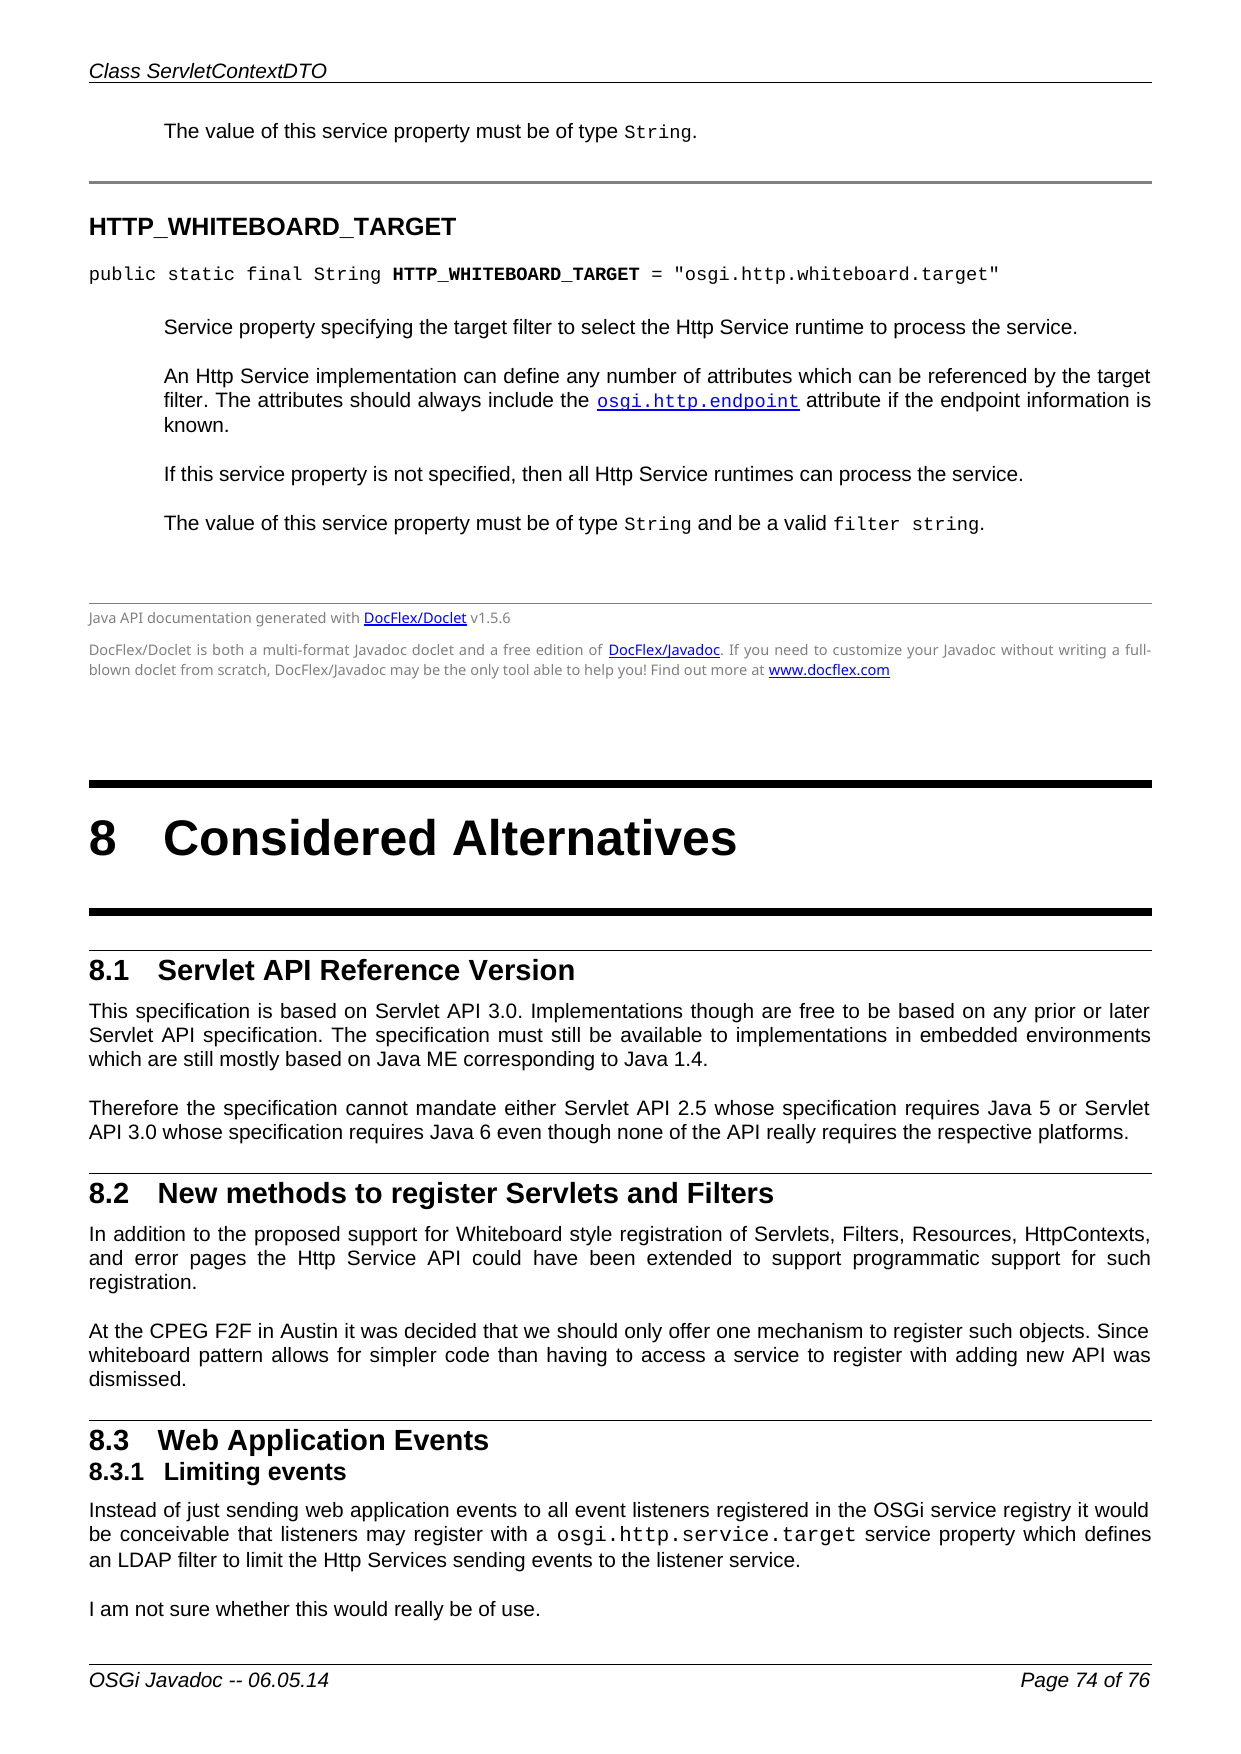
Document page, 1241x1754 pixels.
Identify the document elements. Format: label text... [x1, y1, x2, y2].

subtitle Limiting events [88, 1457, 1152, 1485]
subtitle HTTP_WHITEBOARD_TARGET [88, 212, 1152, 241]
text If this service property is not specified, then all Http Service runtimes can process the service. [163, 462, 1152, 486]
text The value of this service property must be of type String and be a valid filter string. [163, 511, 1152, 536]
subtitle Servlet API Reference Version [88, 951, 1152, 986]
text public static final String HTTP_WHITEBOARD_TARGET = "osgi.http.whiteboard.target" [88, 265, 1152, 286]
text An Http Service implementation can define any number of attributes which can be referenced by the target filter. The attributes should always include the osgi.http.endpoint attribute if the endpoint information is known. [163, 364, 1152, 437]
text I am not sure whether this would really be of use. [88, 1597, 1152, 1621]
text This specification is based on Servlet API 3.0. Implementations though are free to be based on any prior or later Servlet API specification. The specification must still be available to implementations in embedded environments which are still mostly based on Java ME corresponding to Java 1.4. [88, 999, 1152, 1071]
subtitle Web Application Events [88, 1421, 1152, 1457]
text Instead of just sending web application events to all event listeners registered in the OSGi service registry it would be conceivable that listeners may register with a osgi.http.service.target service property which defines an LDAP filter to limit the Http Services sending events to the listener service. [88, 1498, 1152, 1572]
subtitle Considered Alternatives [88, 781, 1152, 916]
text The value of this service property must be of type String. [163, 118, 1152, 144]
text At the CPEG F2F in Austin it was decided that we should only offer one mechanism to register such objects. Since whiteboard pattern allows for simpler code than having to access a service to register with adding new API was dismissed. [88, 1319, 1152, 1391]
subtitle New methods to register Servlets and Filters [88, 1174, 1152, 1209]
text DocFlex/Doclet is both a multi-format Javadoc doclet and a free edition of DocFlex/Javadoc. If you need to customize your Javadoc without writing a full-blown doclet from scratch, DocFlex/Javadoc may be the only tool able to help you! Find out more at www.docflex.com [88, 640, 1152, 680]
text In addition to the proposed support for Whiteboard style registration of Servlets, Filters, Resources, HttpContexts, and error pages the Http Service API could have been extended to support programmatic support for such registration. [88, 1222, 1152, 1294]
text Service property specifying the target filter to select the Http Service runtime to process the service. [163, 315, 1152, 339]
text Java API documentation generated with DocFlex/Doclet v1.5.6 [88, 604, 1152, 627]
text Therefore the specification cannot mandate either Servlet API 2.5 whose specification requires Java 5 or Servlet API 3.0 whose specification requires Java 6 even though none of the API really requires the respective platforms. [88, 1096, 1152, 1144]
